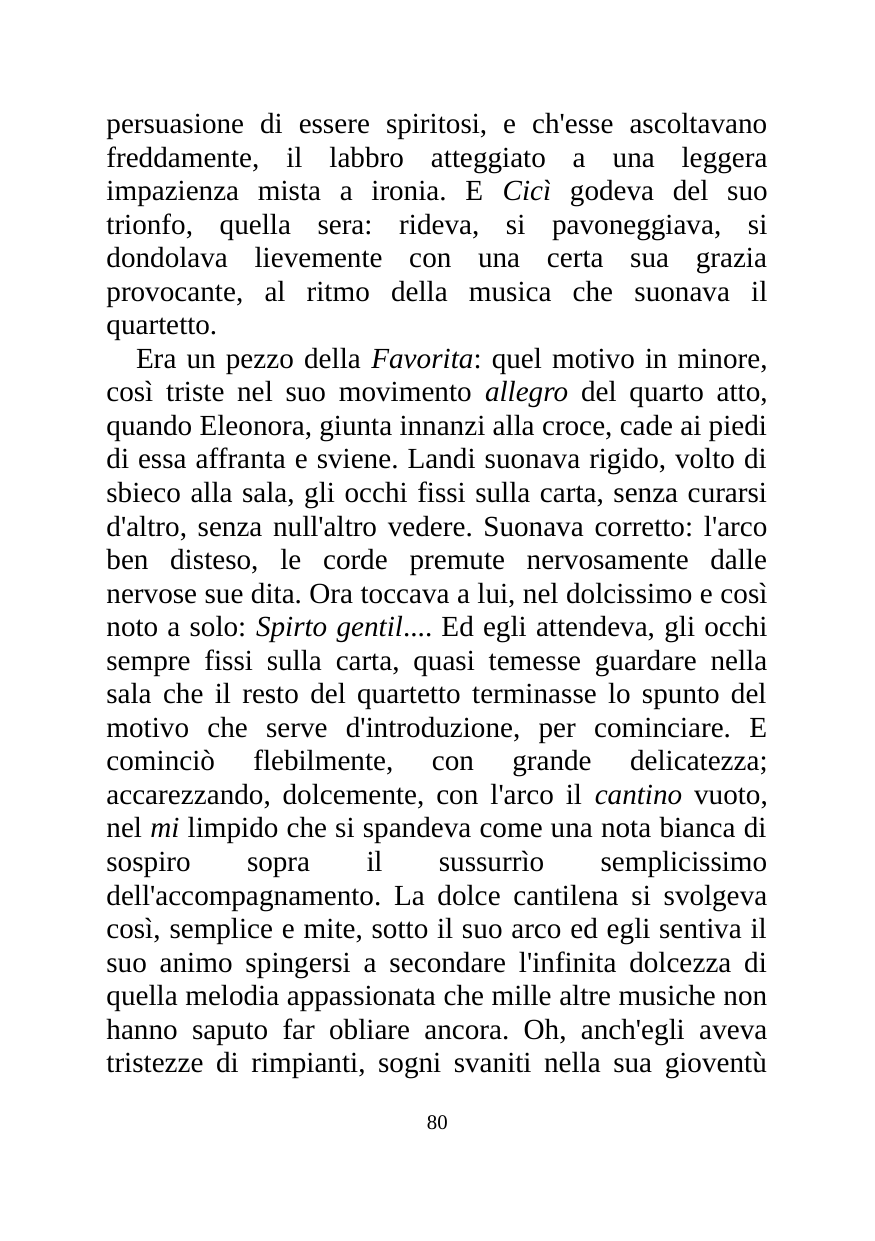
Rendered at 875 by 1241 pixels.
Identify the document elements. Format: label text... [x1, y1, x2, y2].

text persuasione di essere spiritosi, e ch'esse ascoltavano freddamente, il labbro atteggiato a una leggera impazienza mista a ironia. E Cicì godeva del suo trionfo, quella sera: rideva, si pavoneggiava, si dondolava lievemente con una certa sua grazia provocante, al ritmo della musica che suonava il quartetto. [106, 106, 768, 341]
text Era un pezzo della Favorita: quel motivo in minore, così triste nel suo movimento allegro del quarto atto, quando Eleonora, giunta innanzi alla croce, cade ai piedi di essa affranta e sviene. Landi suonava rigido, volto di sbieco alla sala, gli occhi fissi sulla carta, senza curarsi d'altro, senza null'altro vedere. Suonava corretto: l'arco ben disteso, le corde premute nervosamente dalle nervose sue dita. Ora toccava a lui, nel dolcissimo e così noto a solo: Spirto gentil.... Ed egli attendeva, gli occhi sempre fissi sulla carta, quasi temesse guardare nella sala che il resto del quartetto terminasse lo spunto del motivo che serve d'introduzione, per cominciare. E cominciò flebilmente, con grande delicatezza; accarezzando, dolcemente, con l'arco il cantino vuoto, nel mi limpido che si spandeva come una nota bianca di sospiro sopra il sussurrìo semplicissimo dell'accompagnamento. La dolce cantilena si svolgeva così, semplice e mite, sotto il suo arco ed egli sentiva il suo animo spingersi a secondare l'infinita dolcezza di quella melodia appassionata che mille altre musiche non hanno saputo far obliare ancora. Oh, anch'egli aveva tristezze di rimpianti, sogni svaniti nella sua gioventù [106, 341, 768, 1079]
